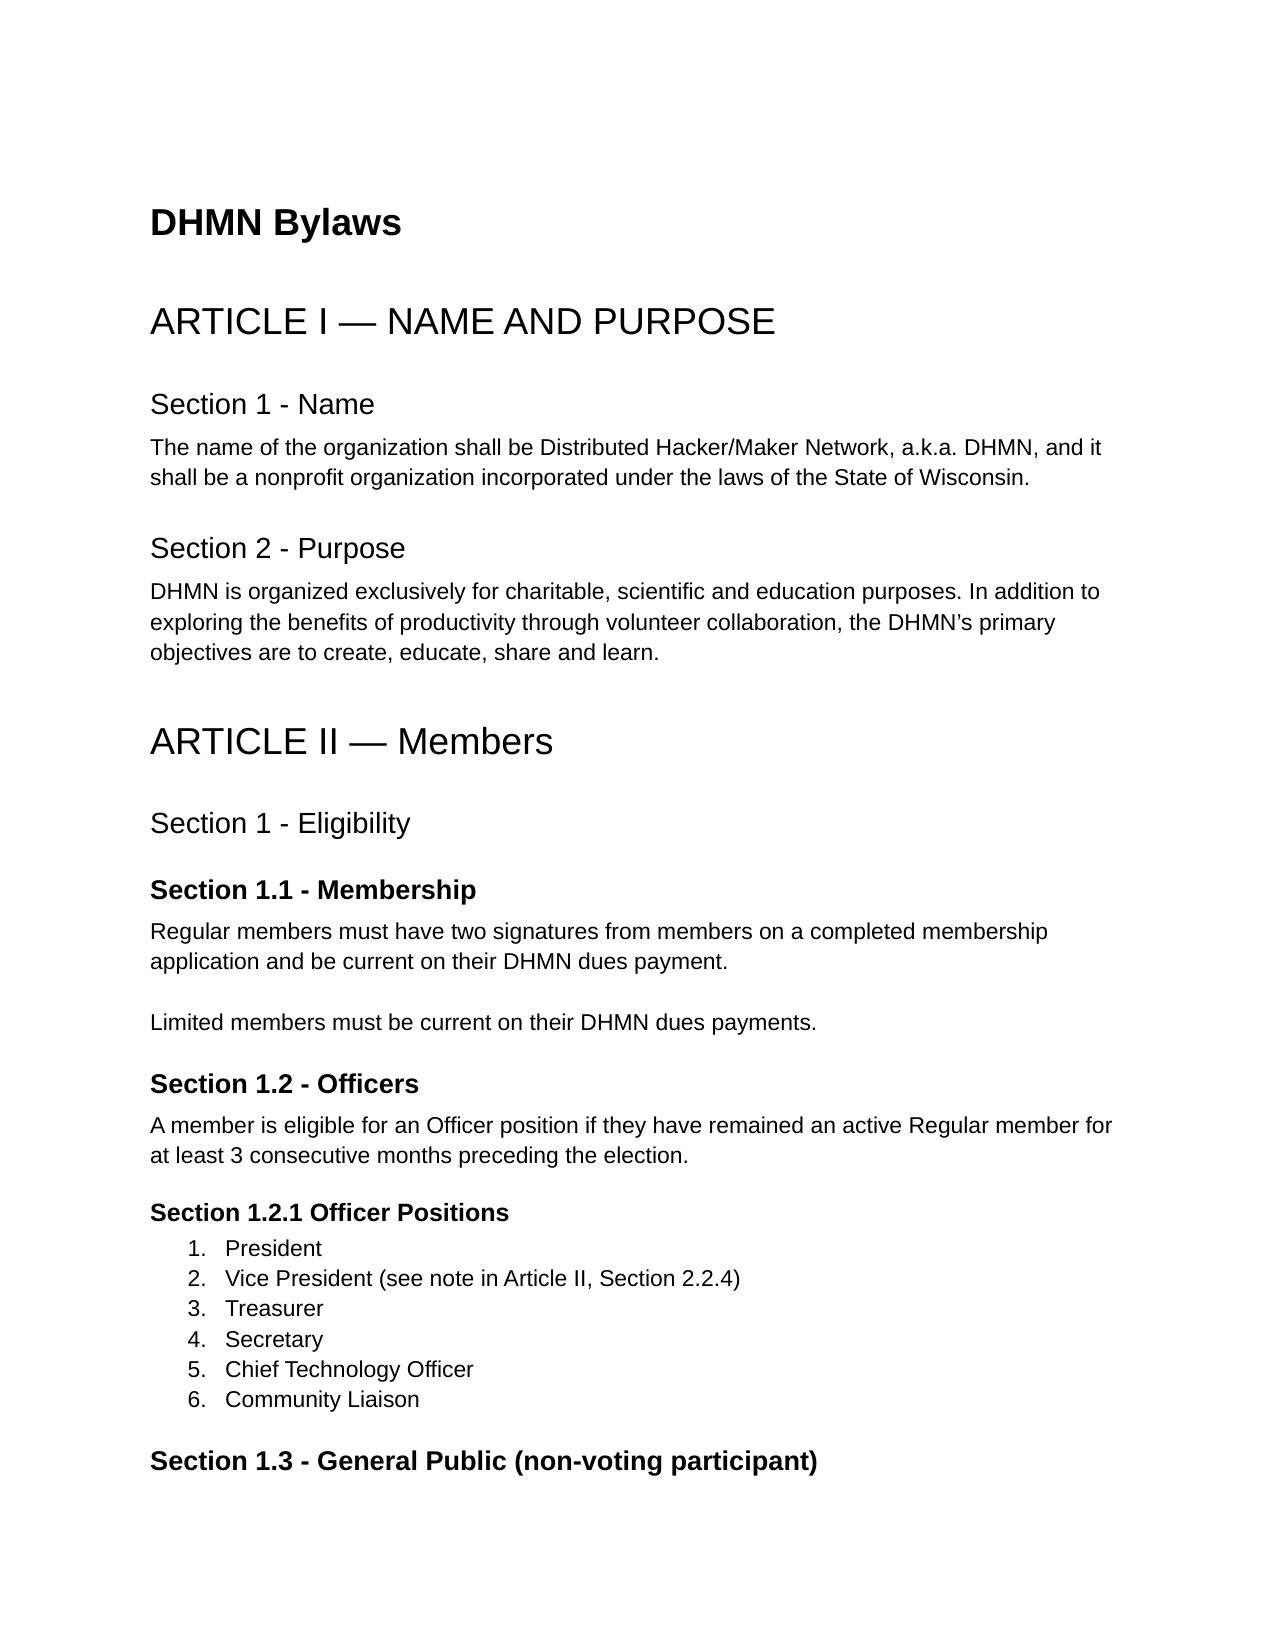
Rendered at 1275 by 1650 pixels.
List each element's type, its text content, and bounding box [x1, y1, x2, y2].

text The name of the organization shall be Distributed Hacker/Maker Network, a.k.a. DHMN, and it shall be a nonprofit organization incorporated under the laws of the State of Wisconsin. [150, 433, 1125, 490]
list Secretary [187, 1326, 1125, 1352]
subtitle Section 1.2.1 Officer Positions [150, 1198, 1125, 1226]
list Treasurer [187, 1295, 1125, 1322]
text A member is eligible for an Officer position if they have remained an active Regular member for at least 3 consecutive months preceding the election. [150, 1112, 1125, 1169]
subtitle ARTICLE II — Members [150, 719, 1125, 762]
text DHMN is organized exclusively for charitable, scientific and education purposes. In addition to exploring the benefits of productivity through volunteer collaboration, the DHMN’s primary objectives are to create, educate, share and learn. [150, 578, 1125, 665]
subtitle ARTICLE I — NAME AND PURPOSE [150, 299, 1125, 343]
list Chief Technology Officer [187, 1356, 1125, 1382]
list President [187, 1235, 1125, 1261]
subtitle Section 1.1 - Membership [150, 874, 1125, 905]
subtitle Section 1 - Name [150, 387, 1125, 420]
subtitle Section 2 - Purpose [150, 531, 1125, 565]
text Limited members must be current on their DHMN dues payments. [150, 1009, 1125, 1035]
subtitle DHMN Bylaws [150, 200, 1125, 243]
subtitle Section 1 - Eligibility [150, 806, 1125, 839]
text Regular members must have two signatures from members on a completed membership application and be current on their DHMN dues payment. [150, 918, 1125, 974]
subtitle Section 1.3 - General Public (non-voting participant) [150, 1445, 1125, 1477]
list Vice President (see note in Article II, Section 2.2.4) [187, 1265, 1125, 1291]
list Community Liaison [187, 1386, 1125, 1412]
subtitle Section 1.2 - Officers [150, 1068, 1125, 1099]
